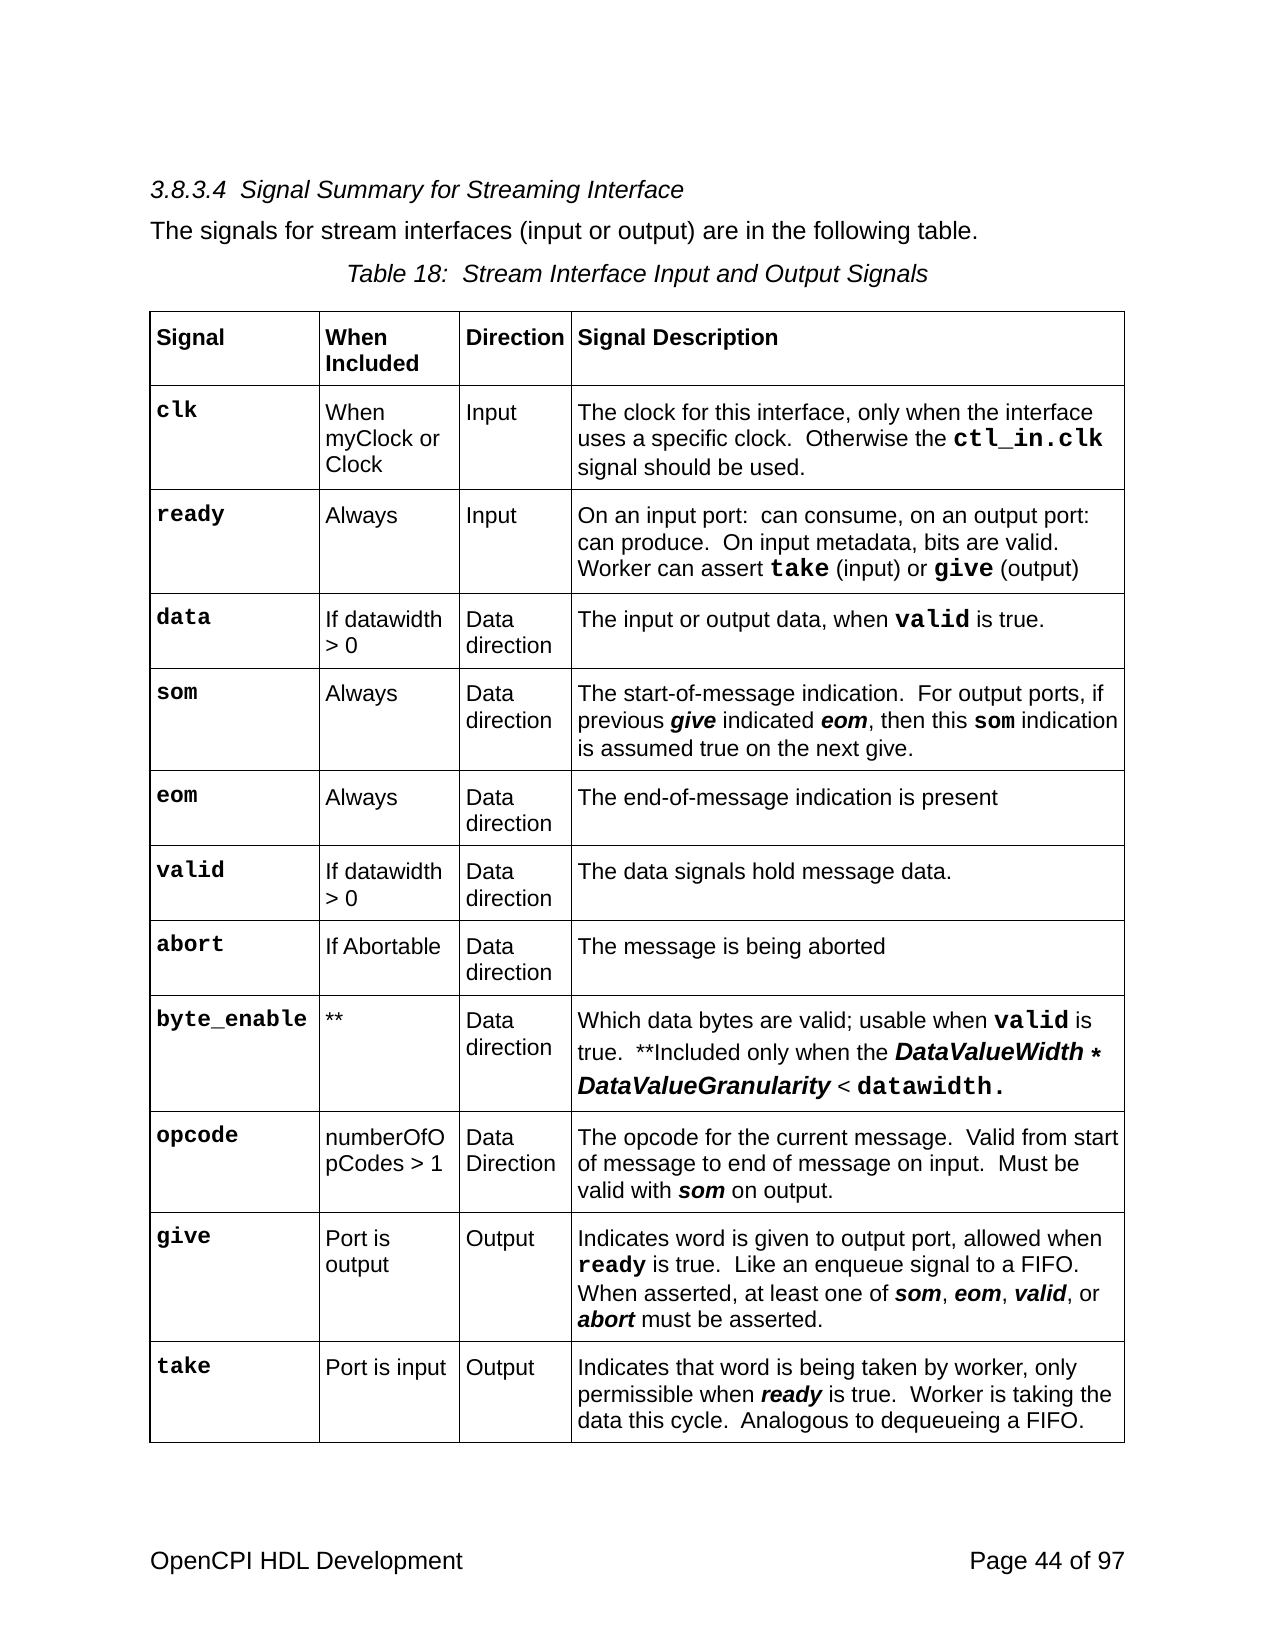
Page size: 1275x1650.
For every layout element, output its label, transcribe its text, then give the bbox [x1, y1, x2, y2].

table_header Signal Description [572, 312, 1124, 385]
table_cell On an input port: can consume, on an output port: can produce. On input metadata, bits are valid. Worker can assert take (input) or give (output) [572, 490, 1124, 593]
table_cell numberOfOpCodes > 1 [320, 1112, 459, 1212]
table_cell Data direction [460, 594, 571, 667]
table_cell The end-of-message indication is present [572, 771, 1124, 845]
table_cell Data direction [460, 771, 571, 845]
table_cell Always [320, 490, 459, 593]
text Table 18: Stream Interface Input and Output Signals [150, 259, 1125, 288]
table_cell Output [460, 1213, 571, 1341]
table_cell Which data bytes are valid; usable when valid is true. **Included only when the DataValueWidth * DataValueGranularity < datawidth. [572, 996, 1124, 1111]
text The signals for stream interfaces (input or output) are in the following table. [150, 216, 1125, 244]
table_cell The message is being aborted [572, 921, 1124, 994]
table_cell Input [460, 490, 571, 593]
table_cell The data signals hold message data. [572, 846, 1124, 920]
table_cell ready [151, 490, 319, 593]
table_cell take [151, 1342, 319, 1442]
table_cell opcode [151, 1112, 319, 1212]
table_cell The start-of-message indication. For output ports, if previous give indicated eom, then this som indication is assumed true on the next give. [572, 669, 1124, 770]
table_cell valid [151, 846, 319, 920]
table_cell If Abortable [320, 921, 459, 994]
table_cell som [151, 669, 319, 770]
table_cell Output [460, 1342, 571, 1442]
table_cell ** [320, 996, 459, 1111]
table_cell The clock for this interface, only when the interface uses a specific clock. Otherwise the ctl_in.clk signal should be used. [572, 386, 1124, 489]
subtitle Signal Summary for Streaming Interface [150, 175, 1125, 204]
table_cell eom [151, 771, 319, 845]
table_cell Data direction [460, 669, 571, 770]
table_cell Data direction [460, 921, 571, 994]
table_cell Always [320, 669, 459, 770]
table_cell The opcode for the current message. Valid from start of message to end of message on input. Must be valid with som on output. [572, 1112, 1124, 1212]
table_cell When myClock or Clock [320, 386, 459, 489]
table_header Direction [460, 312, 571, 385]
table_cell If datawidth > 0 [320, 594, 459, 667]
table_cell Data direction [460, 996, 571, 1111]
table_cell abort [151, 921, 319, 994]
table_cell Data Direction [460, 1112, 571, 1212]
table_cell Data direction [460, 846, 571, 920]
table_cell data [151, 594, 319, 667]
table_cell If datawidth > 0 [320, 846, 459, 920]
table_cell The input or output data, when valid is true. [572, 594, 1124, 667]
table_cell Indicates that word is being taken by worker, only permissible when ready is true. Worker is taking the data this cycle. Analogous to dequeueing a FIFO. [572, 1342, 1124, 1442]
table_header Signal [151, 312, 319, 385]
table_cell Input [460, 386, 571, 489]
table_cell Port is input [320, 1342, 459, 1442]
table_cell give [151, 1213, 319, 1341]
table_cell Indicates word is given to output port, allowed when ready is true. Like an enqueue signal to a FIFO. When asserted, at least one of som, eom, valid, or abort must be asserted. [572, 1213, 1124, 1341]
table_header When Included [320, 312, 459, 385]
table_cell Always [320, 771, 459, 845]
table_cell byte_enable [151, 996, 319, 1111]
table_cell clk [151, 386, 319, 489]
table_cell Port is output [320, 1213, 459, 1341]
